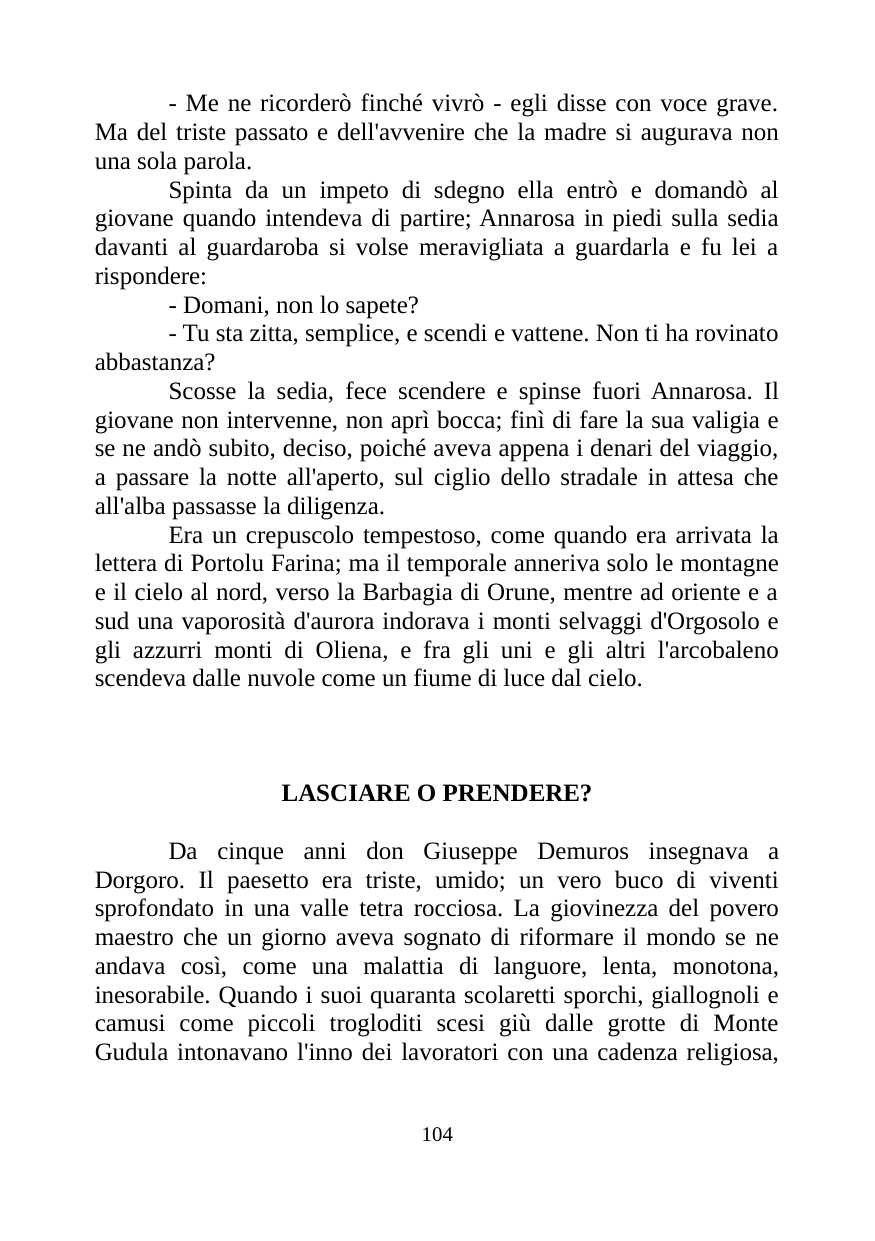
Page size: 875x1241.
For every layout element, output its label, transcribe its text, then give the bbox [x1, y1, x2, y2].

text LASCIARE O PRENDERE? [94, 778, 779, 807]
text - Me ne ricorderò finché vivrò - egli disse con voce grave. Ma del triste passato e dell'avvenire che la madre si augurava non una sola parola. [94, 88, 779, 175]
text Da cinque anni don Giuseppe Demuros insegnava a Dorgoro. Il paesetto era triste, umido; un vero buco di viventi sprofondato in una valle tetra rocciosa. La giovinezza del povero maestro che un giorno aveva sognato di riformare il mondo se ne andava così, come una malattia di languore, lenta, monotona, inesorabile. Quando i suoi quaranta scolaretti sporchi, giallognoli e camusi come piccoli trogloditi scesi giù dalle grotte di Monte Gudula intonavano l'inno dei lavoratori con una cadenza religiosa, [94, 836, 779, 1066]
text - Domani, non lo sapete? [94, 290, 779, 318]
text Scosse la sedia, fece scendere e spinse fuori Annarosa. Il giovane non intervenne, non aprì bocca; finì di fare la sua valigia e se ne andò subito, deciso, poiché aveva appena i denari del viaggio, a passare la notte all'aperto, sul ciglio dello stradale in attesa che all'alba passasse la diligenza. [94, 376, 779, 520]
text - Tu sta zitta, semplice, e scendi e vattene. Non ti ha rovinato abbastanza? [94, 318, 779, 376]
text Spinta da un impeto di sdegno ella entrò e domandò al giovane quando intendeva di partire; Annarosa in piedi sulla sedia davanti al guardaroba si volse meravigliata a guardarla e fu lei a rispondere: [94, 175, 779, 290]
text Era un crepuscolo tempestoso, come quando era arrivata la lettera di Portolu Farina; ma il temporale anneriva solo le montagne e il cielo al nord, verso la Barbagia di Orune, mentre ad oriente e a sud una vaporosità d'aurora indorava i monti selvaggi d'Orgosolo e gli azzurri monti di Oliena, e fra gli uni e gli altri l'arcobaleno scendeva dalle nuvole come un fiume di luce dal cielo. [94, 520, 779, 692]
